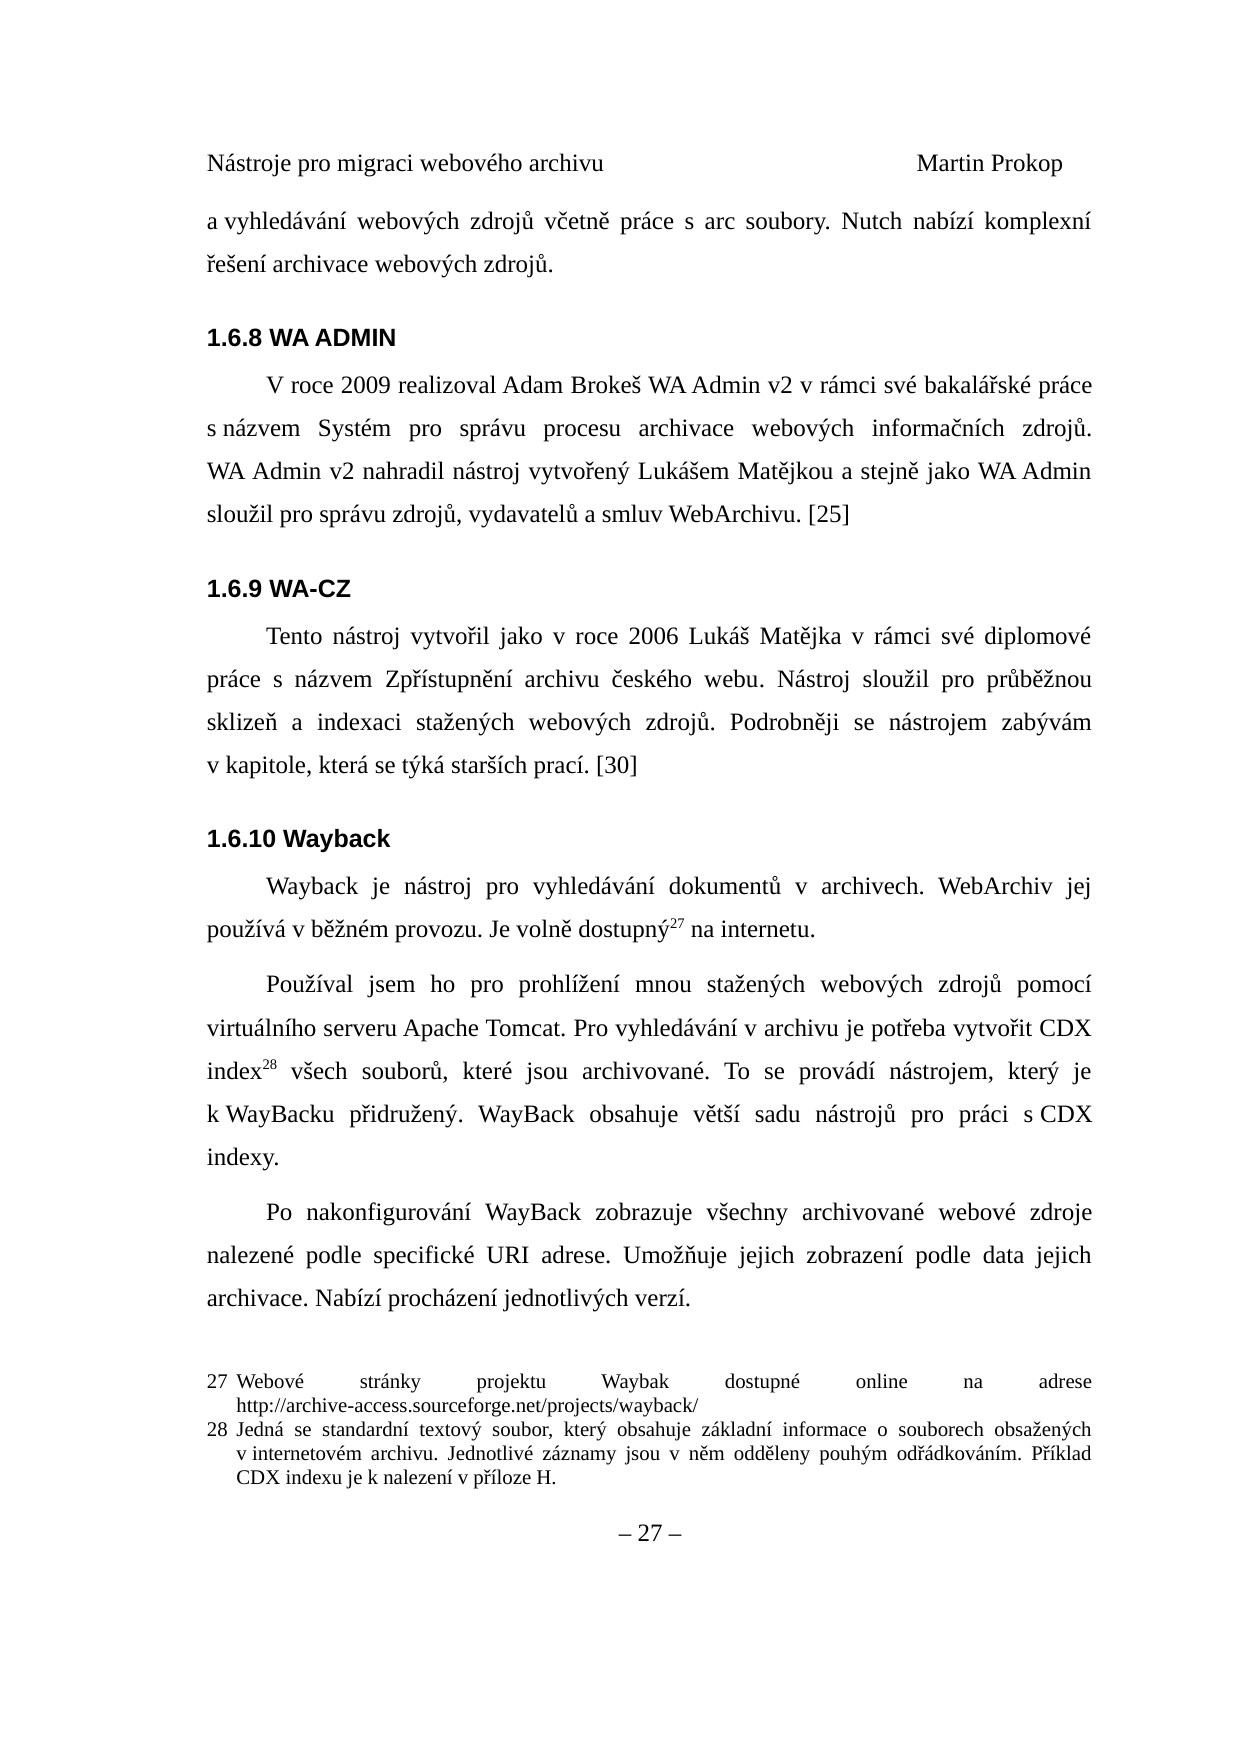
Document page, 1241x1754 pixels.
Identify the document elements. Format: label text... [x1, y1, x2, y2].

text Jedná se standardní textový soubor, který obsahuje základní informace o souborech obsažených v internetovém archivu. Jednotlivé záznamy jsou v něm odděleny pouhým odřádkováním. Příklad CDX indexu je k nalezení v příloze H. [207, 1417, 1093, 1489]
subtitle 1.6.10 Wayback [207, 824, 1093, 853]
text Tento nástroj vytvořil jako v roce 2006 Lukáš Matějka v rámci své diplomové práce s názvem Zpřístupnění archivu českého webu. Nástroj sloužil pro průběžnou sklizeň a indexaci stažených webových zdrojů. Podrobněji se nástrojem zabývám v kapitole, která se týká starších prací. [30] [207, 621, 1093, 779]
text a vyhledávání webových zdrojů včetně práce s arc soubory. Nutch nabízí komplexní řešení archivace webových zdrojů. [207, 206, 1093, 278]
text Wayback je nástroj pro vyhledávání dokumentů v archivech. WebArchiv jej používá v běžném provozu. Je volně dostupný na internetu. [207, 871, 1093, 943]
text Po nakonfigurování WayBack zobrazuje všechny archivované webové zdroje nalezené podle specifické URI adrese. Umožňuje jejich zobrazení podle data jejich archivace. Nabízí procházení jednotlivých verzí. [207, 1197, 1093, 1312]
text Webové stránky projektu Waybak dostupné online na adrese http://archive-access.sourceforge.net/projects/wayback/ [207, 1369, 1093, 1417]
text Používal jsem ho pro prohlížení mnou stažených webových zdrojů pomocí virtuálního serveru Apache Tomcat. Pro vyhledávání v archivu je potřeba vytvořit CDX index všech souborů, které jsou archivované. To se provádí nástrojem, který je k WayBacku přidružený. WayBack obsahuje větší sadu nástrojů pro práci s CDX indexy. [207, 969, 1093, 1171]
text V roce 2009 realizoval Adam Brokeš WA Admin v2 v rámci své bakalářské práce s názvem Systém pro správu procesu archivace webových informačních zdrojů. WA Admin v2 nahradil nástroj vytvořený Lukášem Matějkou a stejně jako WA Admin sloužil pro správu zdrojů, vydavatelů a smluv WebArchivu. [25] [207, 370, 1093, 528]
subtitle 1.6.9 WA-CZ [207, 574, 1093, 602]
subtitle 1.6.8 WA ADMIN [207, 323, 1093, 352]
